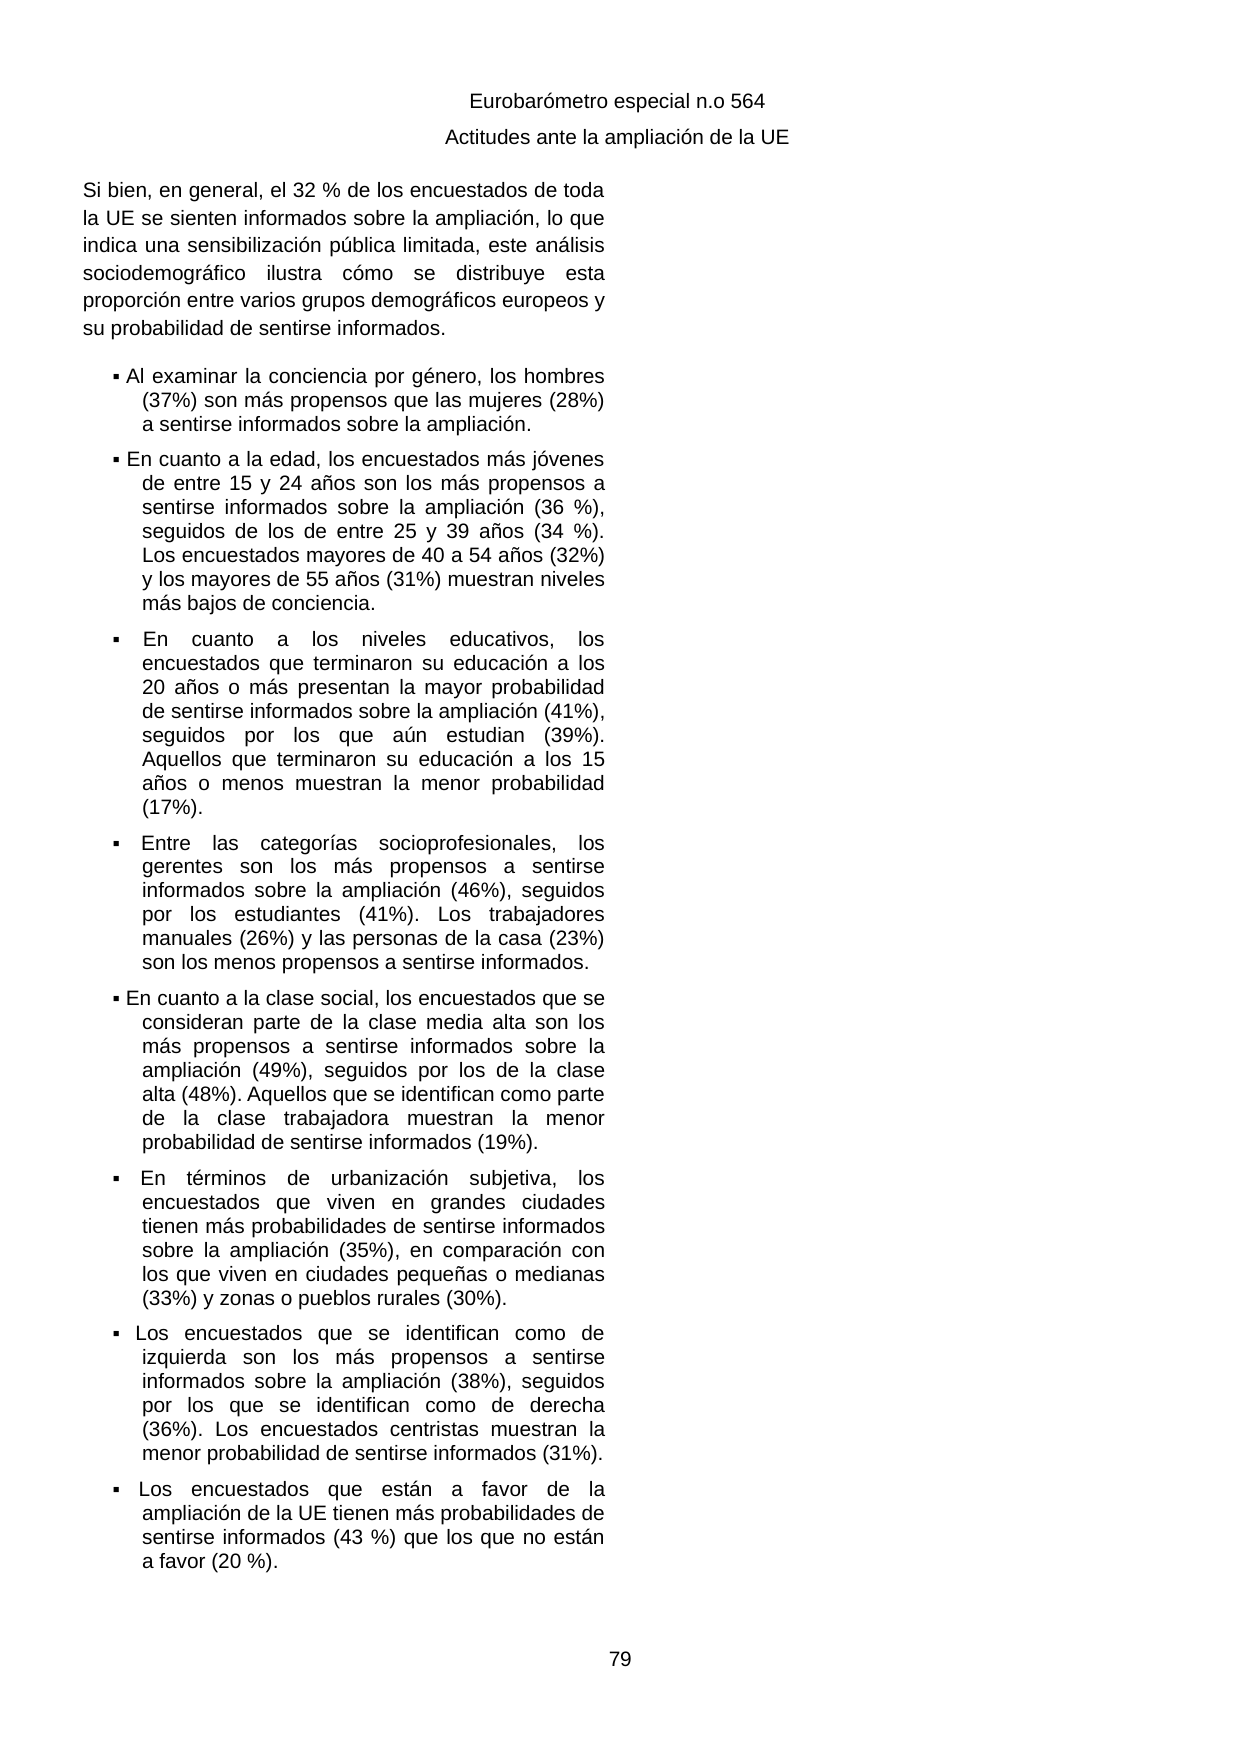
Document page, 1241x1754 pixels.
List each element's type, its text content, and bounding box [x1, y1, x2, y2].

text ▪ En términos de urbanización subjetiva, los encuestados que viven en grandes ciudades tienen más probabilidades de sentirse informados sobre la ampliación (35%), en comparación con los que viven en ciudades pequeñas o medianas (33%) y zonas o pueblos rurales (30%). [112, 1166, 605, 1309]
text Si bien, en general, el 32 % de los encuestados de toda la UE se sienten informados sobre la ampliación, lo que indica una sensibilización pública limitada, este análisis sociodemográfico ilustra cómo se distribuye esta proporción entre varios grupos demográficos europeos y su probabilidad de sentirse informados. [83, 178, 605, 339]
text ▪ En cuanto a los niveles educativos, los encuestados que terminaron su educación a los 20 años o más presentan la mayor probabilidad de sentirse informados sobre la ampliación (41%), seguidos por los que aún estudian (39%). Aquellos que terminaron su educación a los 15 años o menos muestran la menor probabilidad (17%). [112, 627, 605, 818]
text ▪ Entre las categorías socioprofesionales, los gerentes son los más propensos a sentirse informados sobre la ampliación (46%), seguidos por los estudiantes (41%). Los trabajadores manuales (26%) y las personas de la casa (23%) son los menos propensos a sentirse informados. [112, 830, 605, 974]
text ▪ En cuanto a la clase social, los encuestados que se consideran parte de la clase media alta son los más propensos a sentirse informados sobre la ampliación (49%), seguidos por los de la clase alta (48%). Aquellos que se identifican como parte de la clase trabajadora muestran la menor probabilidad de sentirse informados (19%). [112, 986, 605, 1154]
text ▪ En cuanto a la edad, los encuestados más jóvenes de entre 15 y 24 años son los más propensos a sentirse informados sobre la ampliación (36 %), seguidos de los de entre 25 y 39 años (34 %). Los encuestados mayores de 40 a 54 años (32%) y los mayores de 55 años (31%) muestran niveles más bajos de conciencia. [112, 447, 605, 615]
text ▪ Al examinar la conciencia por género, los hombres (37%) son más propensos que las mujeres (28%) a sentirse informados sobre la ampliación. [112, 363, 605, 435]
text ▪ Los encuestados que están a favor de la ampliación de la UE tienen más probabilidades de sentirse informados (43 %) que los que no están a favor (20 %). [112, 1477, 605, 1573]
text ▪ Los encuestados que se identifican como de izquierda son los más propensos a sentirse informados sobre la ampliación (38%), seguidos por los que se identifican como de derecha (36%). Los encuestados centristas muestran la menor probabilidad de sentirse informados (31%). [112, 1321, 605, 1465]
